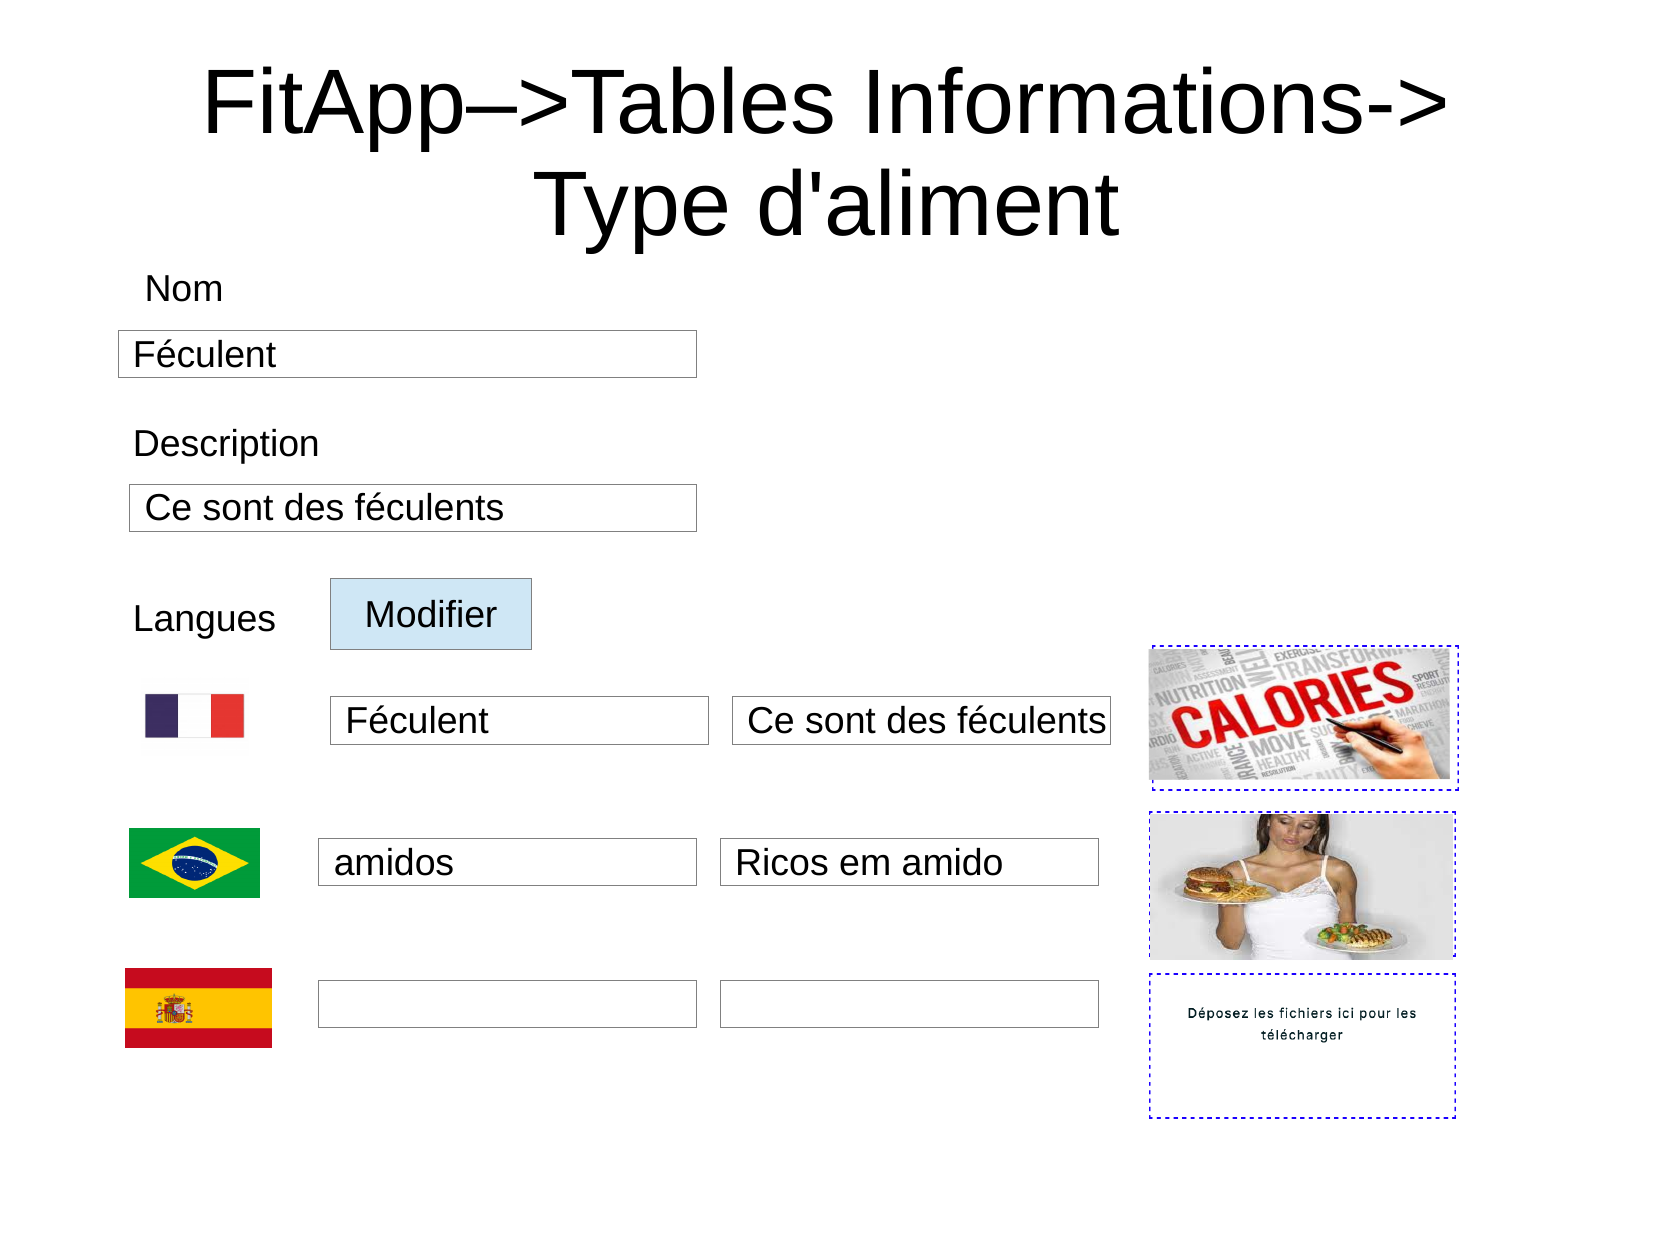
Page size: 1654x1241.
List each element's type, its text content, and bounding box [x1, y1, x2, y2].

picture [129, 828, 260, 898]
text_box Modifier [330, 578, 532, 650]
text_box Féculent [330, 696, 709, 745]
picture [1145, 803, 1462, 960]
text_box amidos [318, 838, 697, 886]
text_box Ricos em amido [720, 838, 1099, 886]
picture [1145, 965, 1462, 1123]
text_box [720, 980, 1099, 1028]
text_box Description [118, 415, 343, 473]
text_box Langues [118, 590, 319, 650]
title FitApp–>Tables Informations-> Type d'aliment [82, 49, 1571, 257]
picture [1148, 637, 1465, 794]
text_box Ce sont des féculents [129, 484, 697, 532]
picture [125, 968, 272, 1048]
text_box Ce sont des féculents [732, 696, 1111, 745]
picture [141, 677, 249, 756]
text_box Féculent [118, 330, 697, 378]
text_box Nom [129, 259, 355, 317]
text_box [318, 980, 697, 1028]
